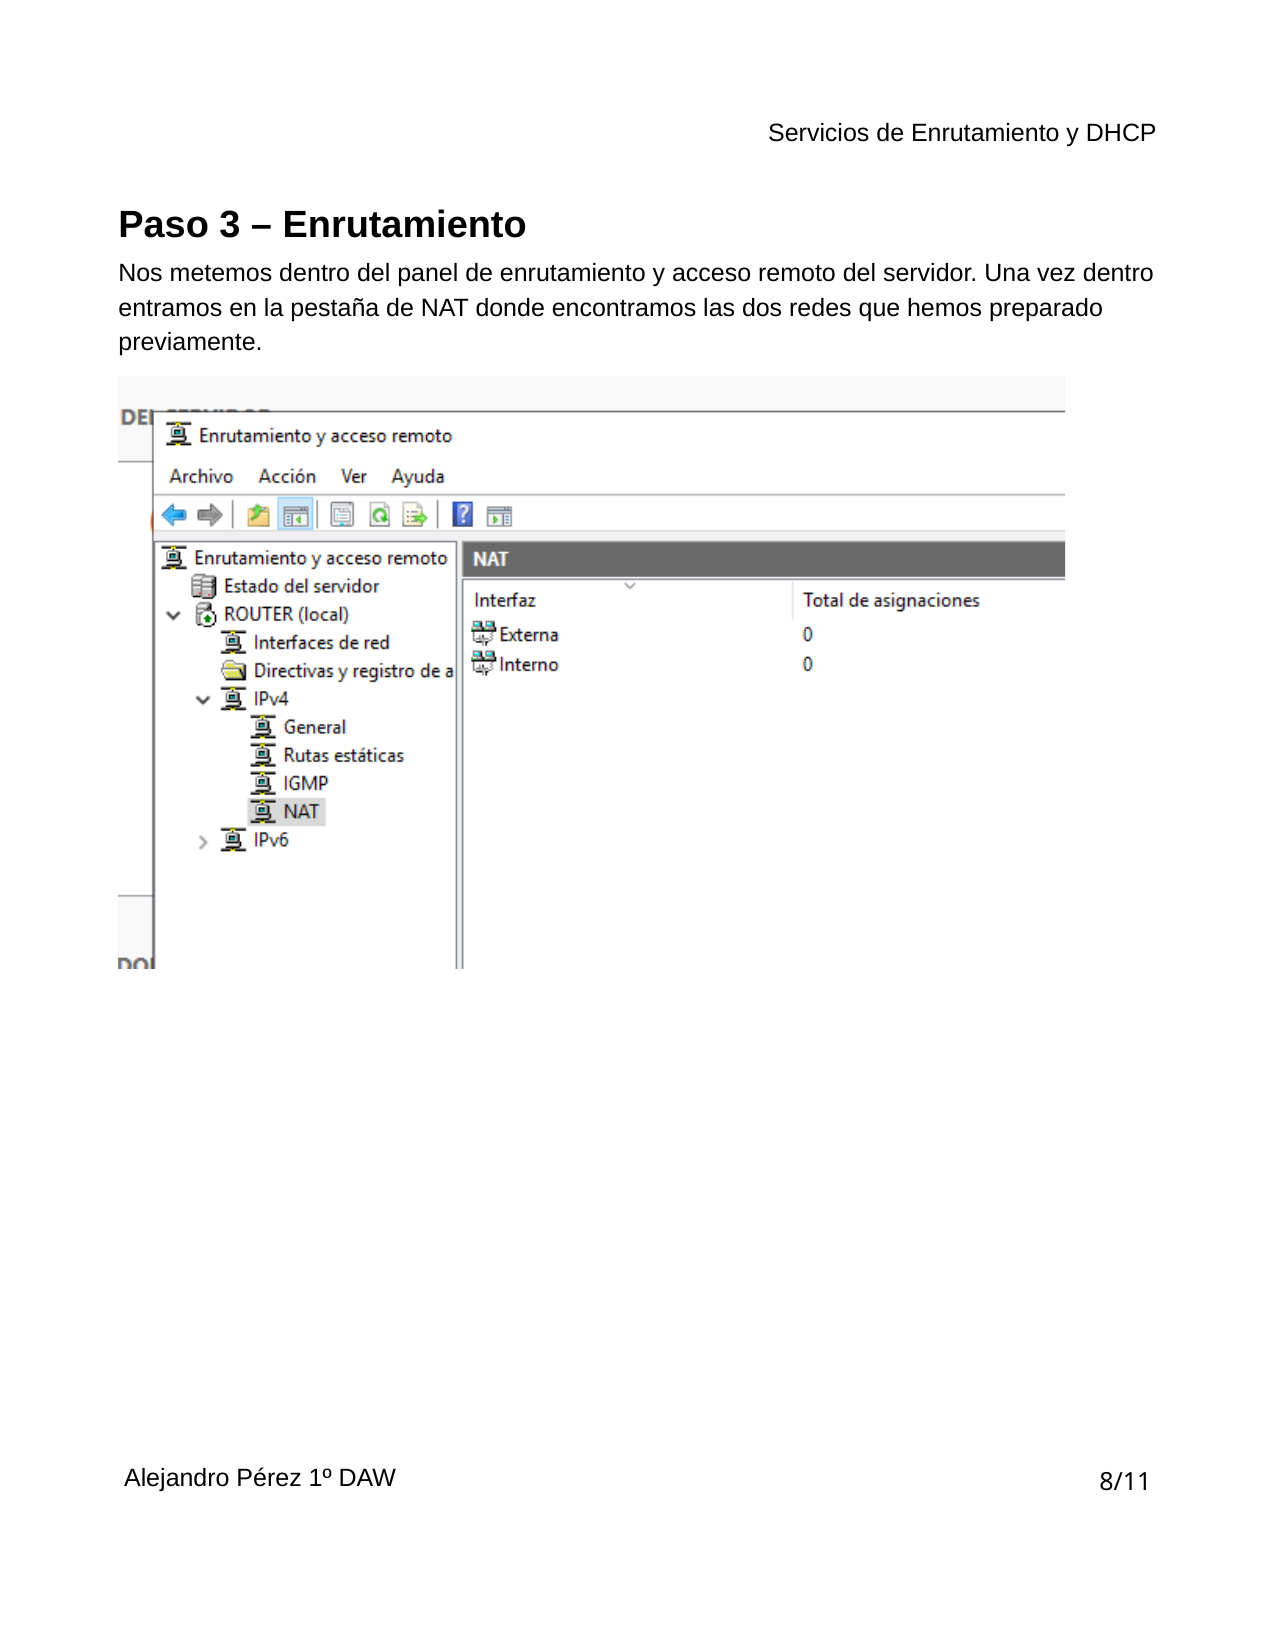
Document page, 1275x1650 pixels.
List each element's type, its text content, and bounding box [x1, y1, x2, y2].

text Nos metemos dentro del panel de enrutamiento y acceso remoto del servidor. Una vez dentro entramos en la pestaña de NAT donde encontramos las dos redes que hemos preparado previamente. [118, 258, 1157, 356]
picture [118, 376, 1065, 969]
subtitle Paso 3 – Enrutamiento [118, 202, 1157, 246]
